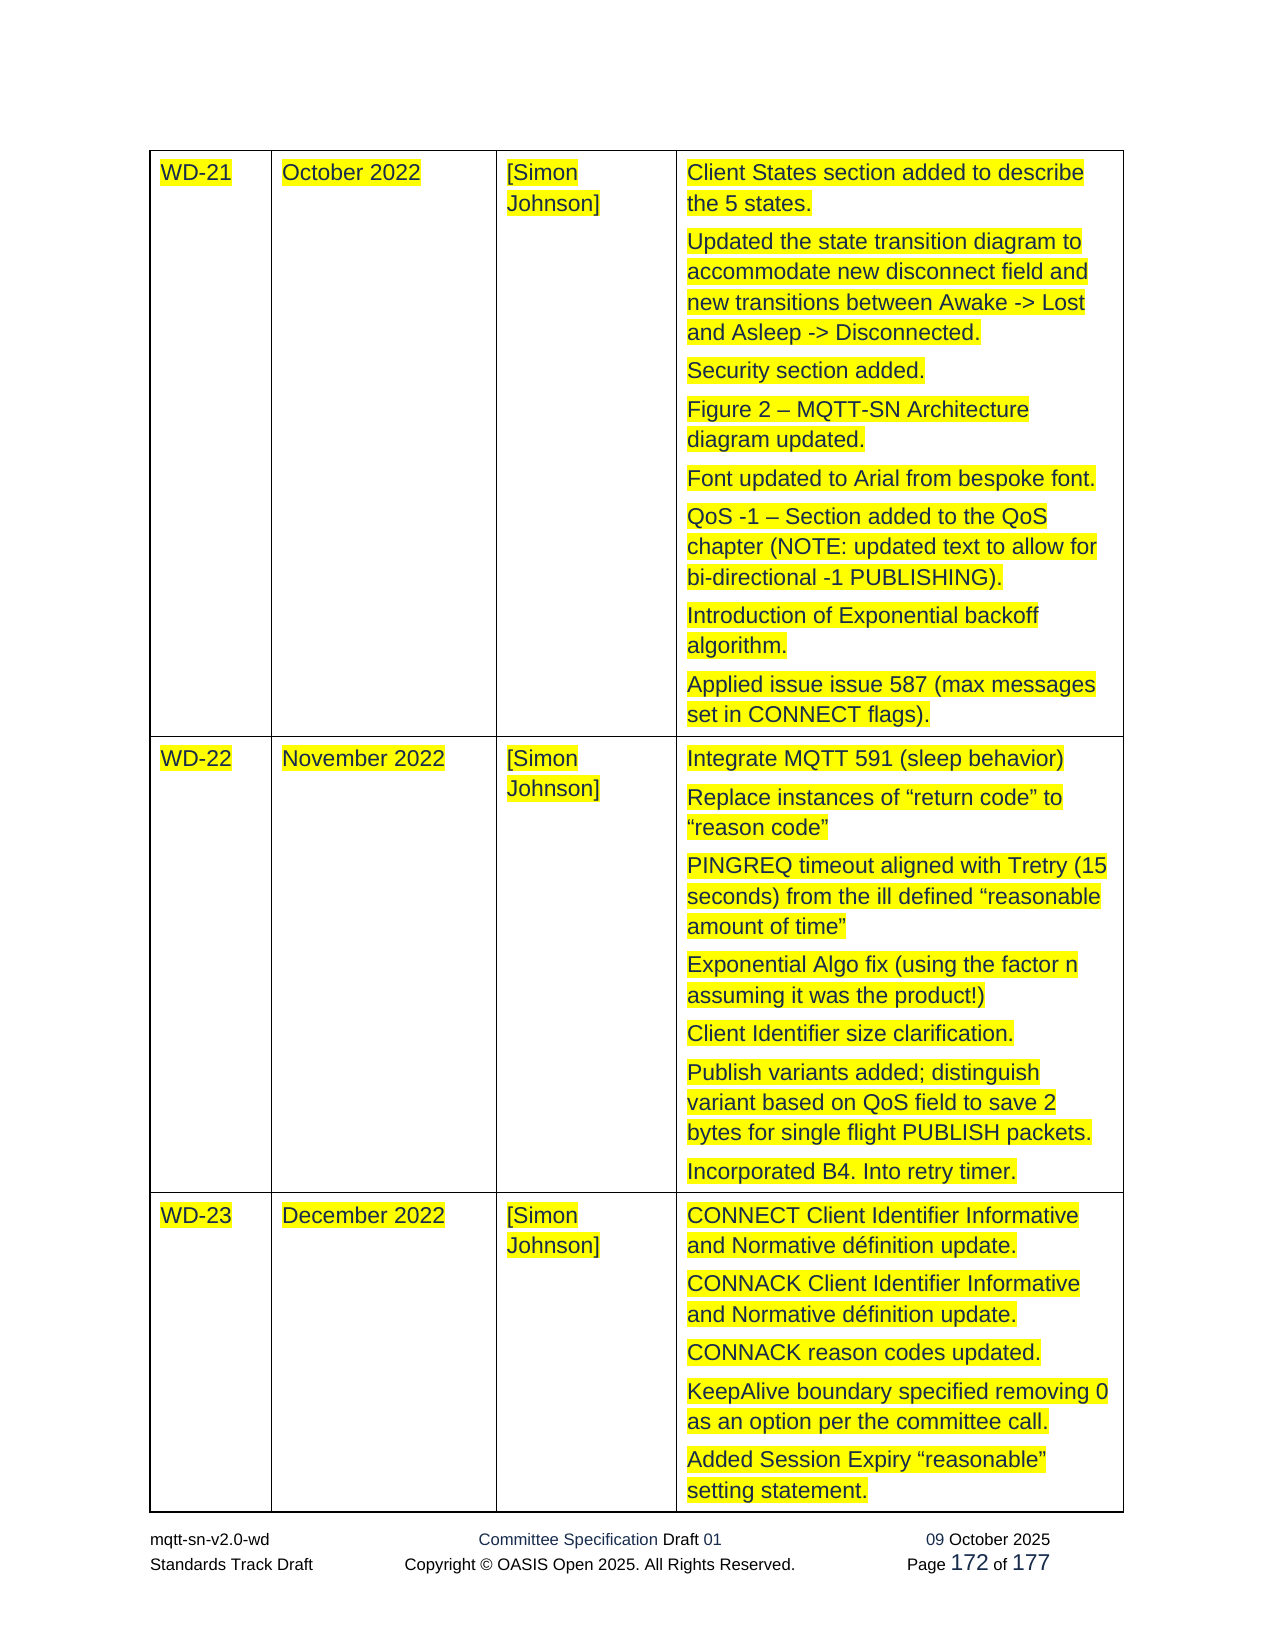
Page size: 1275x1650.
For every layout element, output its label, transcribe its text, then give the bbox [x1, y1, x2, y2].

table_cell CONNECT Client Identifier Informative and Normative définition update. CONNACK Client Identifier Informative and Normative définition update. CONNACK reason codes updated. KeepAlive boundary specified removing 0 as an option per the committee call. Added Session Expiry “reasonable” setting statement. [677, 1193, 1123, 1511]
table_cell December 2022 [272, 1193, 496, 1511]
table_cell WD-22 [151, 737, 271, 1192]
table_cell Integrate MQTT 591 (sleep behavior) Replace instances of “return code” to “reason code” PINGREQ timeout aligned with Tretry (15 seconds) from the ill defined “reasonable amount of time” Exponential Algo fix (using the factor n assuming it was the product!) Client Identifier size clarification. Publish variants added; distinguish variant based on QoS field to save 2 bytes for single flight PUBLISH packets. Incorporated B4. Into retry timer. [677, 737, 1123, 1192]
table_cell [Simon Johnson] [497, 737, 676, 1192]
table_cell WD-21 [151, 151, 271, 736]
table_cell October 2022 [272, 151, 496, 736]
table_cell Client States section added to describe the 5 states. Updated the state transition diagram to accommodate new disconnect field and new transitions between Awake -> Lost and Asleep -> Disconnected. Security section added. Figure 2 – MQTT-SN Architecture diagram updated. Font updated to Arial from bespoke font. QoS -1 – Section added to the QoS chapter (NOTE: updated text to allow for bi-directional -1 PUBLISHING). Introduction of Exponential backoff algorithm. Applied issue issue 587 (max messages set in CONNECT flags). [677, 151, 1123, 736]
table_cell November 2022 [272, 737, 496, 1192]
table_cell [Simon Johnson] [497, 151, 676, 736]
table_cell WD-23 [151, 1193, 271, 1511]
table_cell [Simon Johnson] [497, 1193, 676, 1511]
